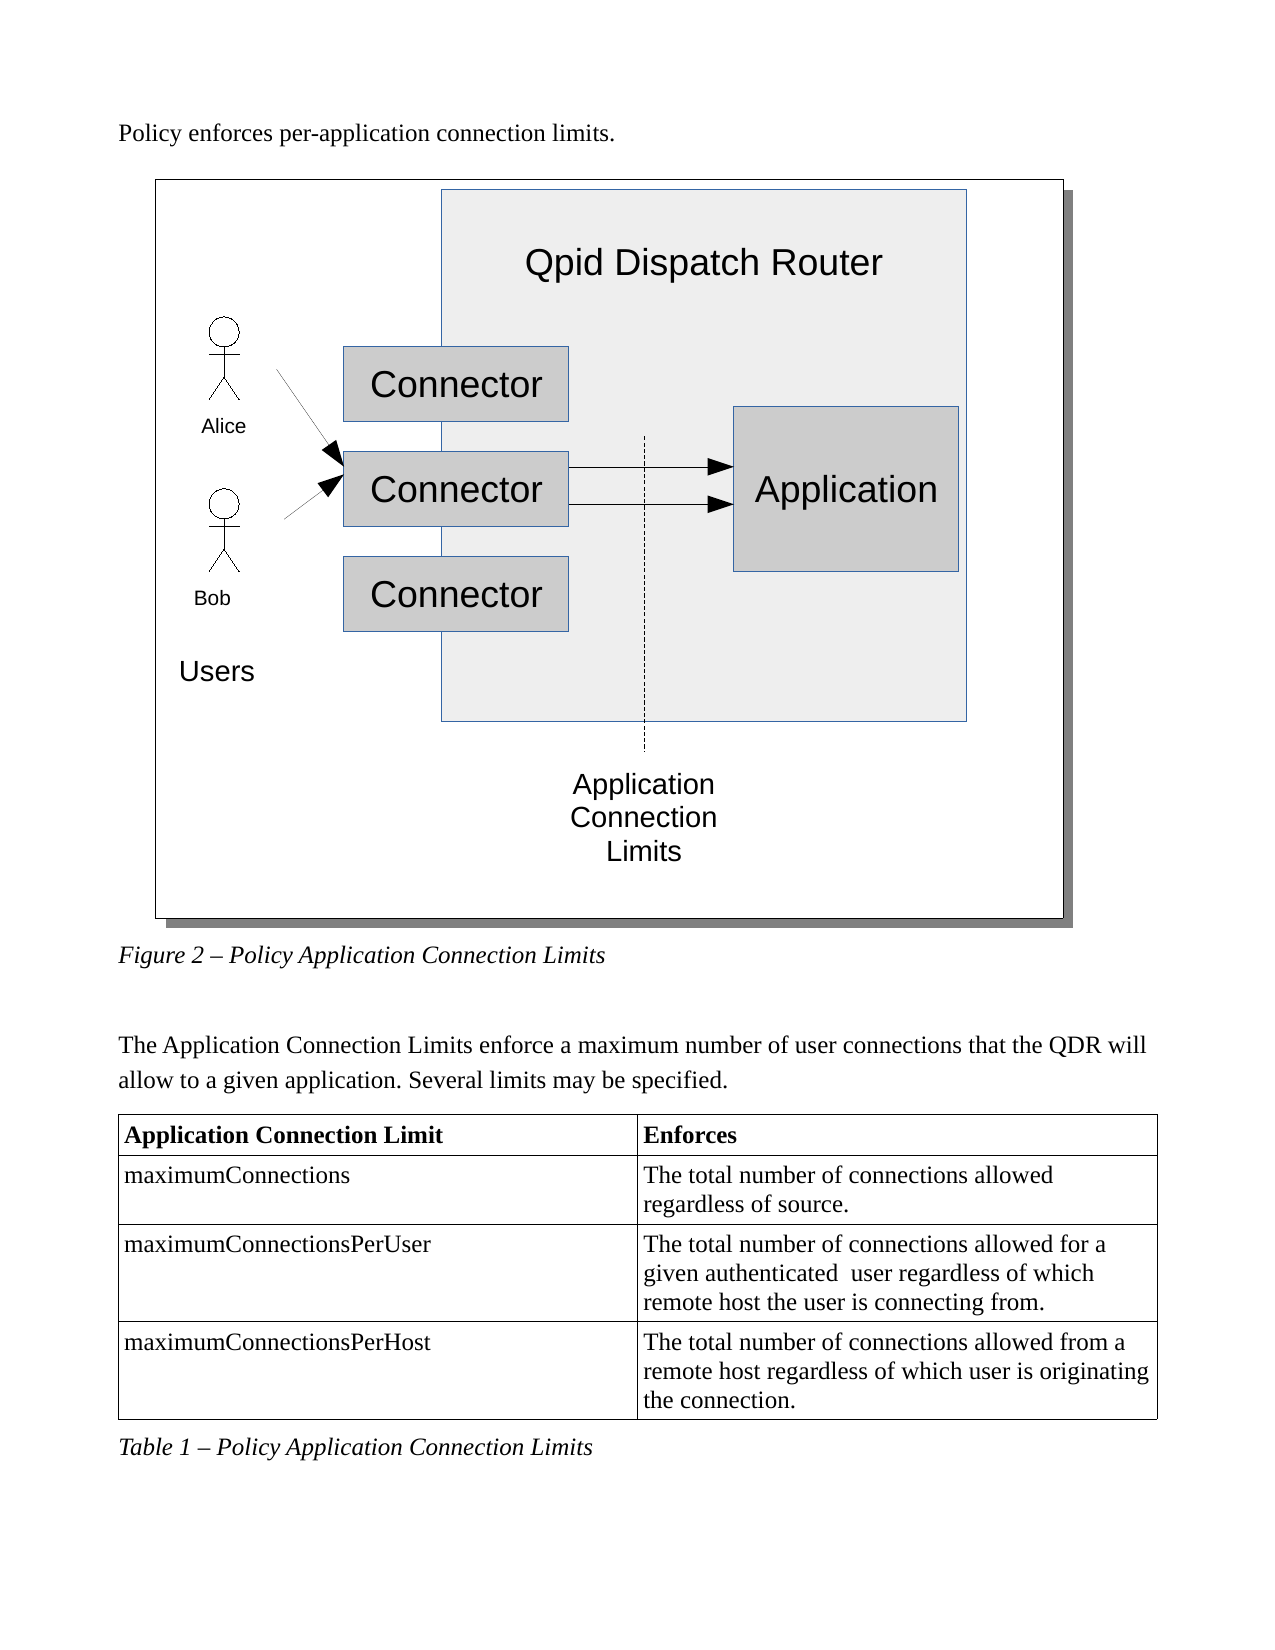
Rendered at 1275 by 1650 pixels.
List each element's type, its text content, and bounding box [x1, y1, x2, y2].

text The Application Connection Limits enforce a maximum number of user connections that the QDR will allow to a given application. Several limits may be specified. [118, 1031, 1157, 1094]
table_cell The total number of connections allowed from a remote host regardless of which user is originating the connection. [638, 1322, 1157, 1419]
table_cell The total number of connections allowed regardless of source. [638, 1156, 1157, 1223]
table_cell maximumConnections [119, 1156, 637, 1223]
table_header Application Connection Limit [119, 1115, 637, 1154]
text Policy enforces per-application connection limits. [118, 118, 1157, 147]
table_header Enforces [638, 1115, 1157, 1154]
text Table 1 – Policy Application Connection Limits [118, 1432, 1157, 1461]
table_cell maximumConnectionsPerHost [119, 1322, 637, 1419]
text Figure 2 – Policy Application Connection Limits [118, 180, 1157, 969]
table_cell maximumConnectionsPerUser [119, 1225, 637, 1321]
table_cell The total number of connections allowed for a given authenticated user regardless of which remote host the user is connecting from. [638, 1225, 1157, 1321]
